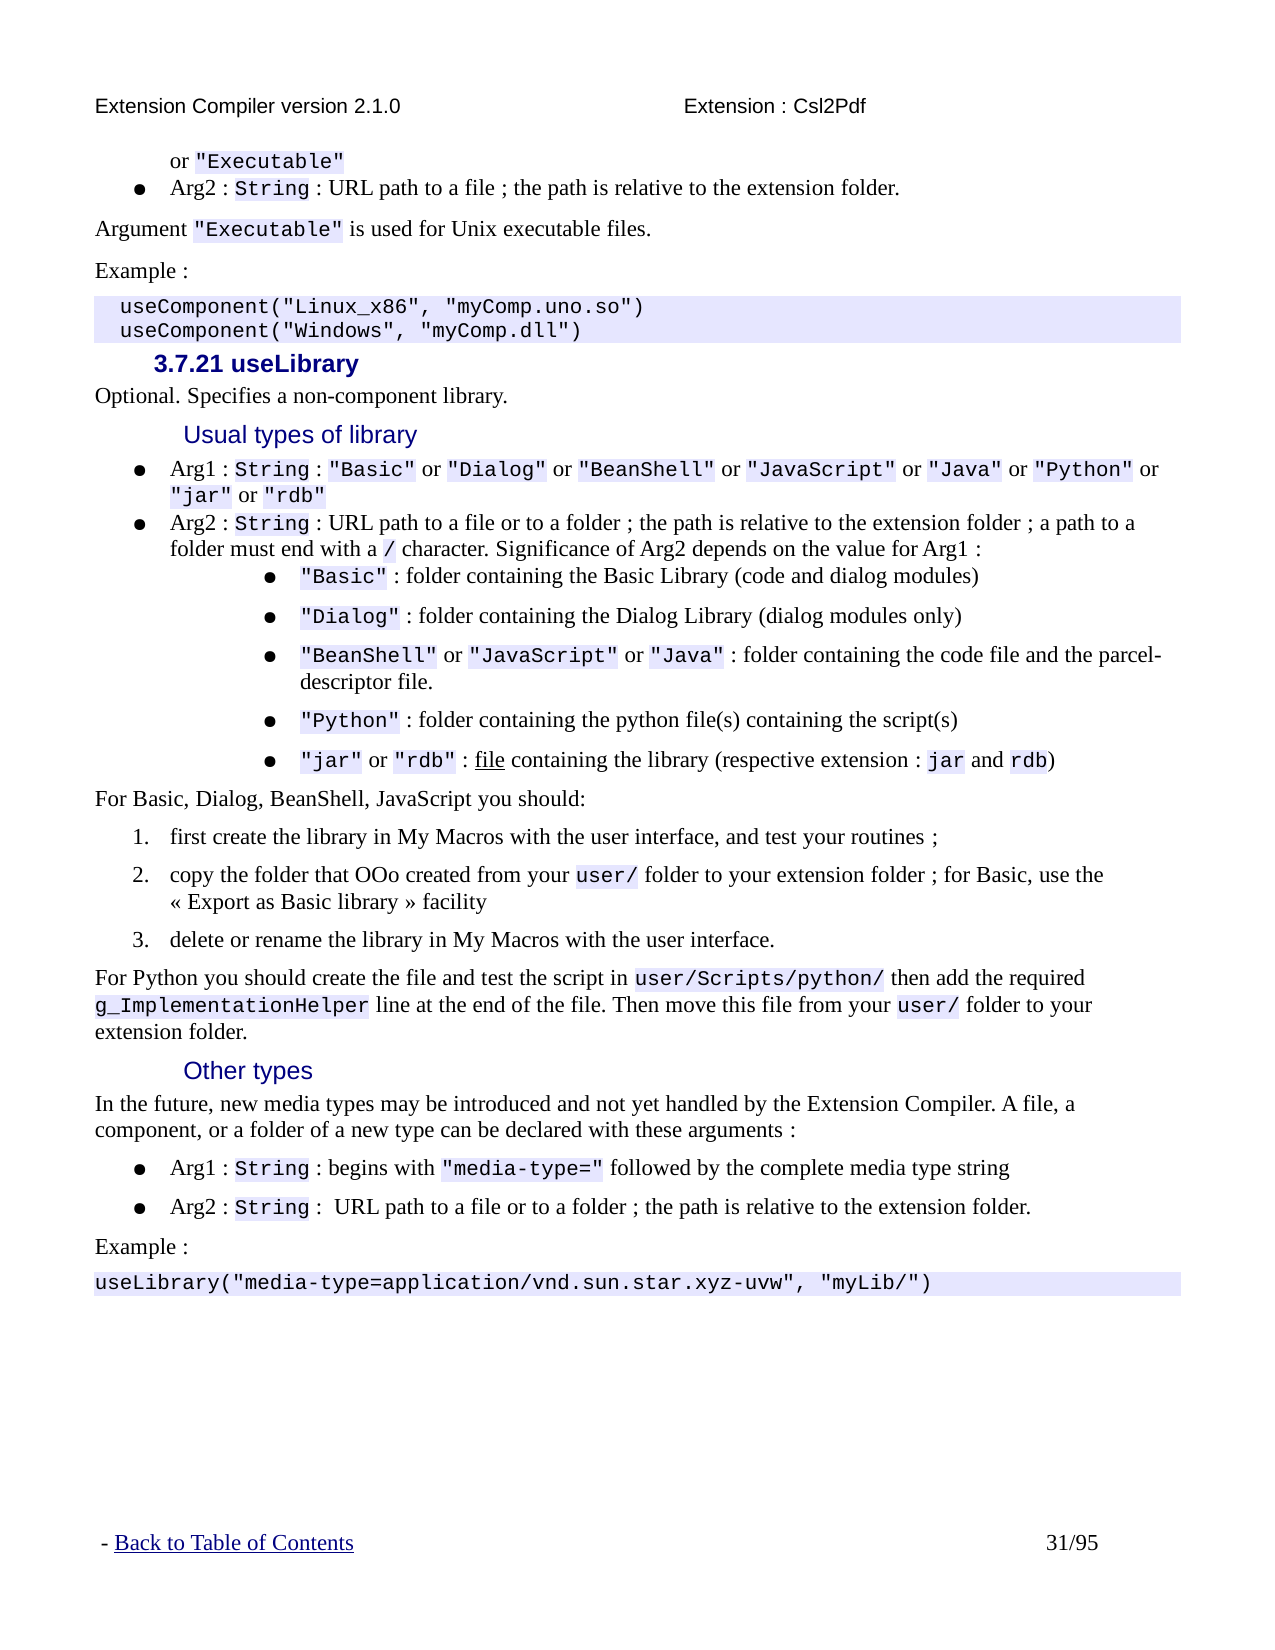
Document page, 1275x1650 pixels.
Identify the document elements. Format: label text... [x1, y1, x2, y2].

text Example : [94, 1234, 1181, 1259]
list Arg1 : String : begins with "media-type=" followed by the complete media type string [132, 1155, 1181, 1182]
list or "Executable" [132, 147, 1181, 174]
text Example : [94, 258, 1181, 283]
list "jar" or "rdb" : file containing the library (respective extension : jar and rdb) [262, 747, 1181, 774]
list first create the library in My Macros with the user interface, and test your routines ; [132, 824, 1181, 850]
list delete or rename the library in My Macros with the user interface. [132, 927, 1181, 953]
text For Basic, Dialog, BeanShell, JavaScript you should: [94, 786, 1181, 812]
text useLibrary("media-type=application/vnd.sun.star.xyz-uvw", "myLib/") [94, 1272, 1181, 1296]
list "BeanShell" or "JavaScript" or "Java" : folder containing the code file and the parcel-descriptor file. [262, 642, 1181, 695]
list Arg1 : String : "Basic" or "Dialog" or "BeanShell" or "JavaScript" or "Java" or "Python" or "jar" or "rdb" [132, 455, 1181, 509]
list Arg2 : String : URL path to a file or to a folder ; the path is relative to the extension folder ; a path to a folder must end with a / character. Significance of Arg2 depends on the value for Arg1 : [132, 509, 1181, 563]
text In the future, new media types may be introduced and not yet handled by the Extension Compiler. A file, a component, or a folder of a new type can be declared with these arguments : [94, 1091, 1181, 1142]
list Arg2 : String : URL path to a file or to a folder ; the path is relative to the extension folder. [132, 1194, 1181, 1221]
text useComponent("Linux_x86", "myComp.uno.so") [94, 296, 1181, 319]
subtitle Other types [183, 1057, 1181, 1085]
list Arg2 : String : URL path to a file ; the path is relative to the extension folder. [132, 174, 1181, 201]
text useComponent("Windows", "myComp.dll") [94, 319, 1181, 343]
subtitle Usual types of library [183, 421, 1181, 449]
list "Dialog" : folder containing the Dialog Library (dialog modules only) [262, 603, 1181, 630]
text Optional. Specifies a non-component library. [94, 383, 1181, 409]
subtitle useLibrary [153, 349, 1181, 377]
list "Basic" : folder containing the Basic Library (code and dialog modules) [262, 563, 1181, 590]
list copy the folder that OOo created from your user/ folder to your extension folder ; for Basic, use the « Export as Basic library » facility [132, 862, 1181, 915]
list "Python" : folder containing the python file(s) containing the script(s) [262, 707, 1181, 734]
text For Python you should create the file and test the script in user/Scripts/python/ then add the required g_ImplementationHelper line at the end of the file. Then move this file from your user/ folder to your extension folder. [94, 965, 1181, 1045]
text Argument "Executable" is used for Unix executable files. [94, 216, 1181, 243]
